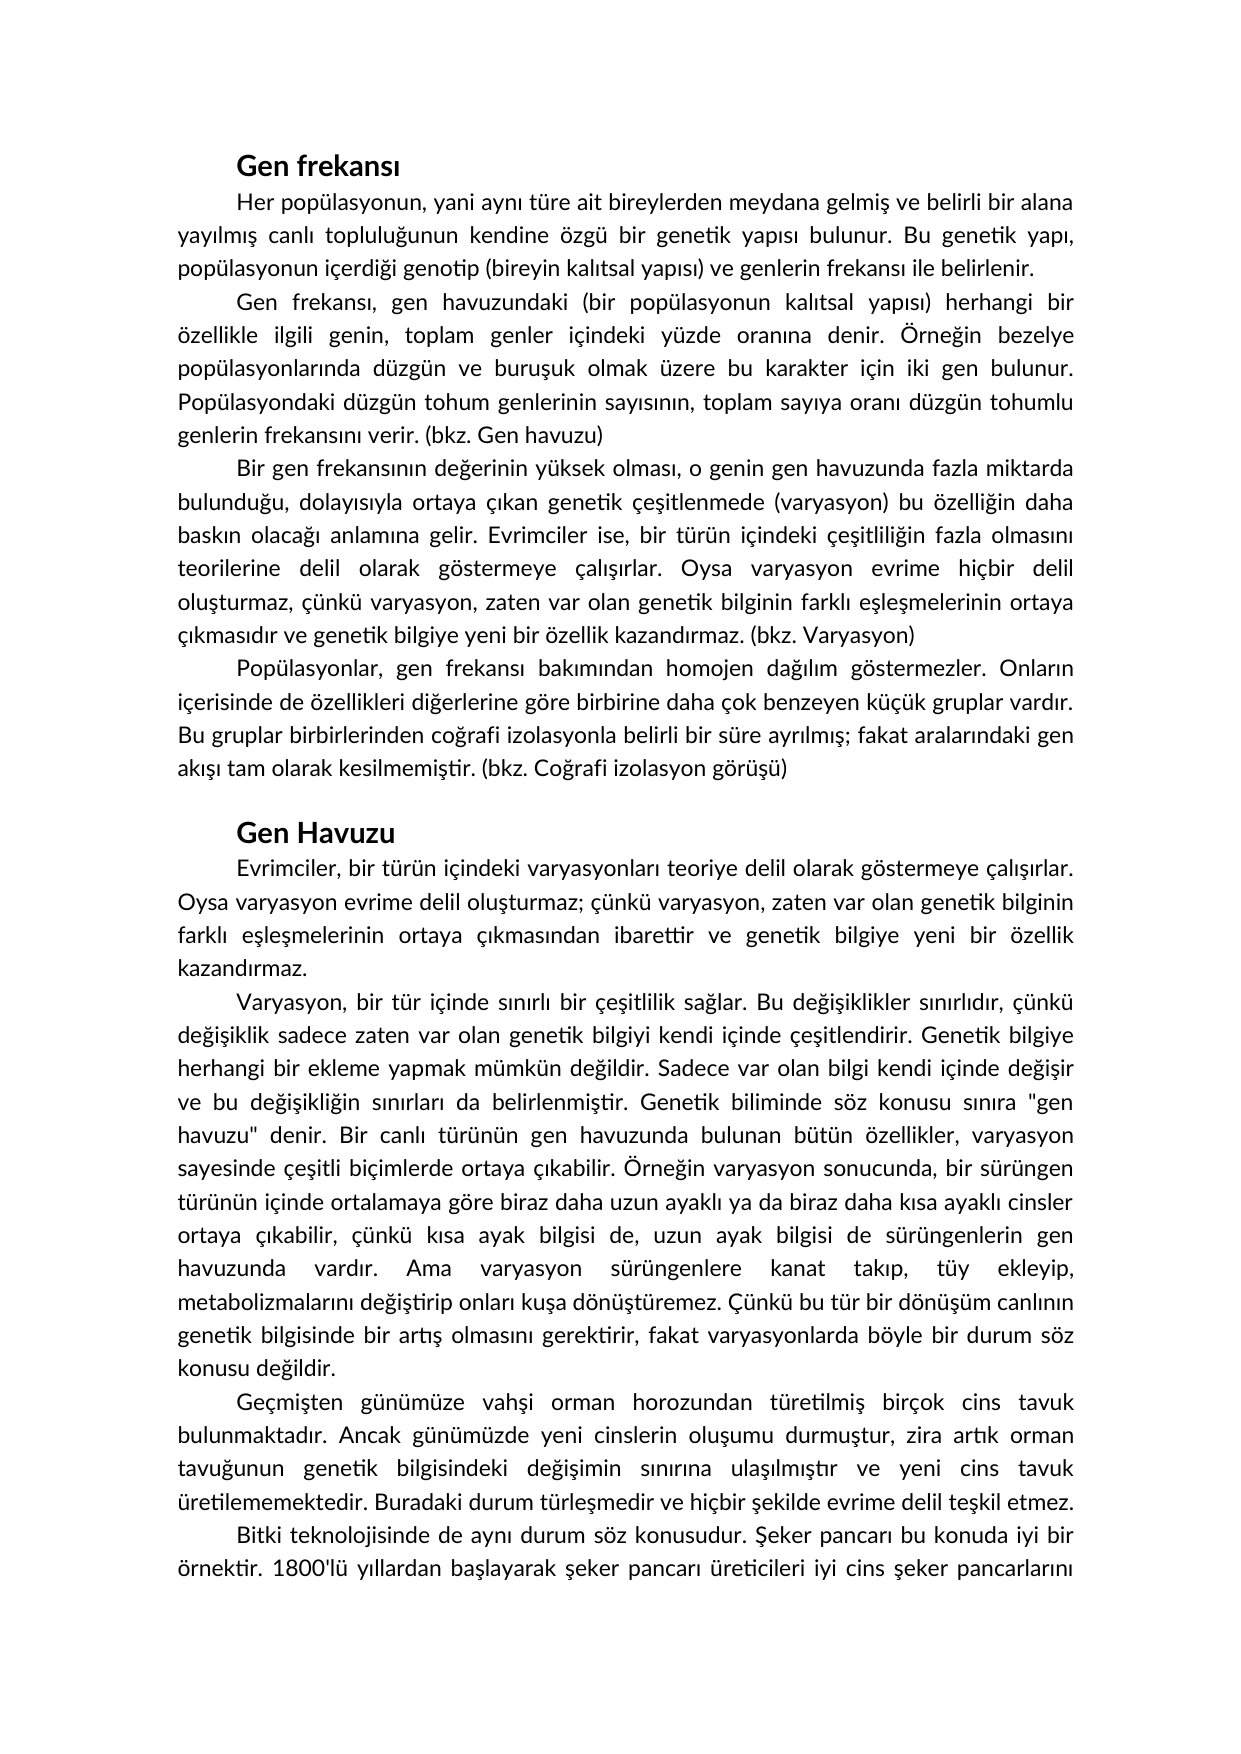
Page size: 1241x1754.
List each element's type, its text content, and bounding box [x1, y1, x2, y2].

subtitle Gen frekansı [177, 150, 1075, 183]
text Evrimciler, bir türün içindeki varyasyonları teoriye delil olarak göstermeye çalışırlar. Oysa varyasyon evrime delil oluşturmaz; çünkü varyasyon, zaten var olan genetik bilginin farklı eşleşmelerinin ortaya çıkmasından ibarettir ve genetik bilgiye yeni bir özellik kazandırmaz. [177, 850, 1075, 983]
text Her popülasyonun, yani aynı türe ait bireylerden meydana gelmiş ve belirli bir alana yayılmış canlı topluluğunun kendine özgü bir genetik yapısı bulunur. Bu genetik yapı, popülasyonun içerdiği genotip (bireyin kalıtsal yapısı) ve genlerin frekansı ile belirlenir. [177, 183, 1075, 283]
text Popülasyonlar, gen frekansı bakımından homojen dağılım göstermezler. Onların içerisinde de özellikleri diğerlerine göre birbirine daha çok benzeyen küçük gruplar vardır. Bu gruplar birbirlerinden coğrafi izolasyonla belirli bir süre ayrılmış; fakat aralarındaki gen akışı tam olarak kesilmemiştir. (bkz. Coğrafi izolasyon görüşü) [177, 650, 1075, 783]
text Bitki teknolojisinde de aynı durum söz konusudur. Şeker pancarı bu konuda iyi bir örnektir. 1800'lü yıllardan başlayarak şeker pancarı üreticileri iyi cins şeker pancarlarını [177, 1517, 1075, 1583]
text Geçmişten günümüze vahşi orman horozundan türetilmiş birçok cins tavuk bulunmaktadır. Ancak günümüzde yeni cinslerin oluşumu durmuştur, zira artık orman tavuğunun genetik bilgisindeki değişimin sınırına ulaşılmıştır ve yeni cins tavuk üretilememektedir. Buradaki durum türleşmedir ve hiçbir şekilde evrime delil teşkil etmez. [177, 1383, 1075, 1517]
text Varyasyon, bir tür içinde sınırlı bir çeşitlilik sağlar. Bu değişiklikler sınırlıdır, çünkü değişiklik sadece zaten var olan genetik bilgiyi kendi içinde çeşitlendirir. Genetik bilgiye herhangi bir ekleme yapmak mümkün değildir. Sadece var olan bilgi kendi içinde değişir ve bu değişikliğin sınırları da belirlenmiştir. Genetik biliminde söz konusu sınıra "gen havuzu" denir. Bir canlı türünün gen havuzunda bulunan bütün özellikler, varyasyon sayesinde çeşitli biçimlerde ortaya çıkabilir. Örneğin varyasyon sonucunda, bir sürüngen türünün içinde ortalamaya göre biraz daha uzun ayaklı ya da biraz daha kısa ayaklı cinsler ortaya çıkabilir, çünkü kısa ayak bilgisi de, uzun ayak bilgisi de sürüngenlerin gen havuzunda vardır. Ama varyasyon sürüngenlere kanat takıp, tüy ekleyip, metabolizmalarını değiştirip onları kuşa dönüştüremez. Çünkü bu tür bir dönüşüm canlının genetik bilgisinde bir artış olmasını gerektirir, fakat varyasyonlarda böyle bir durum söz konusu değildir. [177, 983, 1075, 1383]
text Bir gen frekansının değerinin yüksek olması, o genin gen havuzunda fazla miktarda bulunduğu, dolayısıyla ortaya çıkan genetik çeşitlenmede (varyasyon) bu özelliğin daha baskın olacağı anlamına gelir. Evrimciler ise, bir türün içindeki çeşitliliğin fazla olmasını teorilerine delil olarak göstermeye çalışırlar. Oysa varyasyon evrime hiçbir delil oluşturmaz, çünkü varyasyon, zaten var olan genetik bilginin farklı eşleşmelerinin ortaya çıkmasıdır ve genetik bilgiye yeni bir özellik kazandırmaz. (bkz. Varyasyon) [177, 450, 1075, 650]
text Gen frekansı, gen havuzundaki (bir popülasyonun kalıtsal yapısı) herhangi bir özellikle ilgili genin, toplam genler içindeki yüzde oranına denir. Örneğin bezelye popülasyonlarında düzgün ve buruşuk olmak üzere bu karakter için iki gen bulunur. Popülasyondaki düzgün tohum genlerinin sayısının, toplam sayıya oranı düzgün tohumlu genlerin frekansını verir. (bkz. Gen havuzu) [177, 283, 1075, 450]
subtitle Gen Havuzu [177, 817, 1075, 850]
